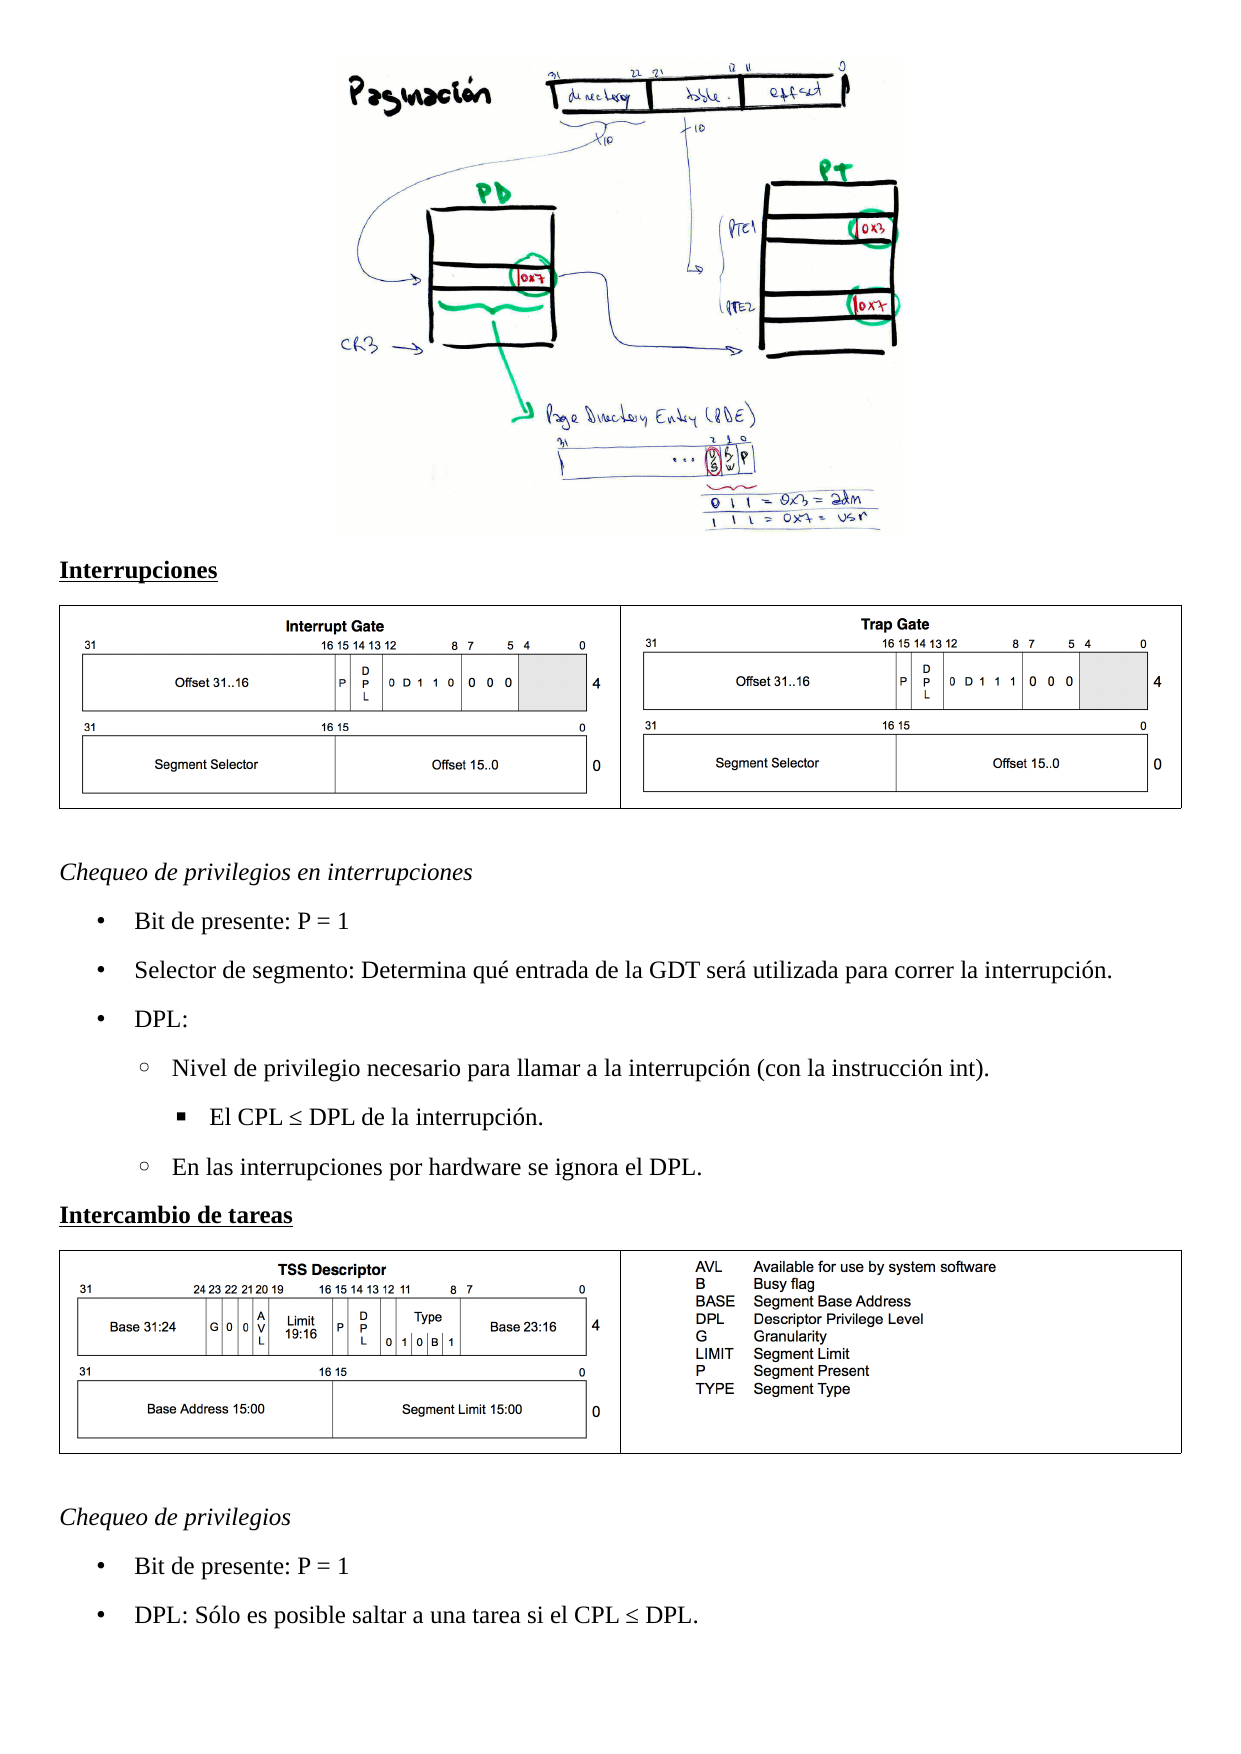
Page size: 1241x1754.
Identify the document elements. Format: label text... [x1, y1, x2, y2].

picture [64, 1255, 615, 1447]
list Bit de presente: P = 1 [97, 906, 1181, 935]
text Intercambio de tareas [59, 1201, 1181, 1229]
list Bit de presente: P = 1 [97, 1551, 1181, 1579]
list El CPL ≤ DPL de la interrupción. [172, 1102, 1181, 1131]
picture [625, 610, 1176, 799]
picture [335, 59, 905, 536]
list Selector de segmento: Determina qué entrada de la GDT será utilizada para correr la interrupción. [97, 955, 1181, 984]
list DPL: Sólo es posible saltar a una tarea si el CPL ≤ DPL. [97, 1600, 1181, 1628]
table_header [621, 1251, 1181, 1452]
text Chequeo de privilegios en interrupciones [59, 857, 1181, 886]
list DPL: [97, 1004, 1181, 1033]
list Nivel de privilegio necesario para llamar a la interrupción (con la instrucción int). [134, 1053, 1181, 1082]
picture [64, 610, 615, 803]
table_header [60, 1251, 620, 1452]
picture [625, 1255, 1176, 1409]
table_header [60, 606, 620, 808]
text Chequeo de privilegios [59, 1502, 1181, 1530]
list En las interrupciones por hardware se ignora el DPL. [134, 1152, 1181, 1180]
table_header [621, 606, 1181, 808]
text Interrupciones [59, 556, 1181, 584]
